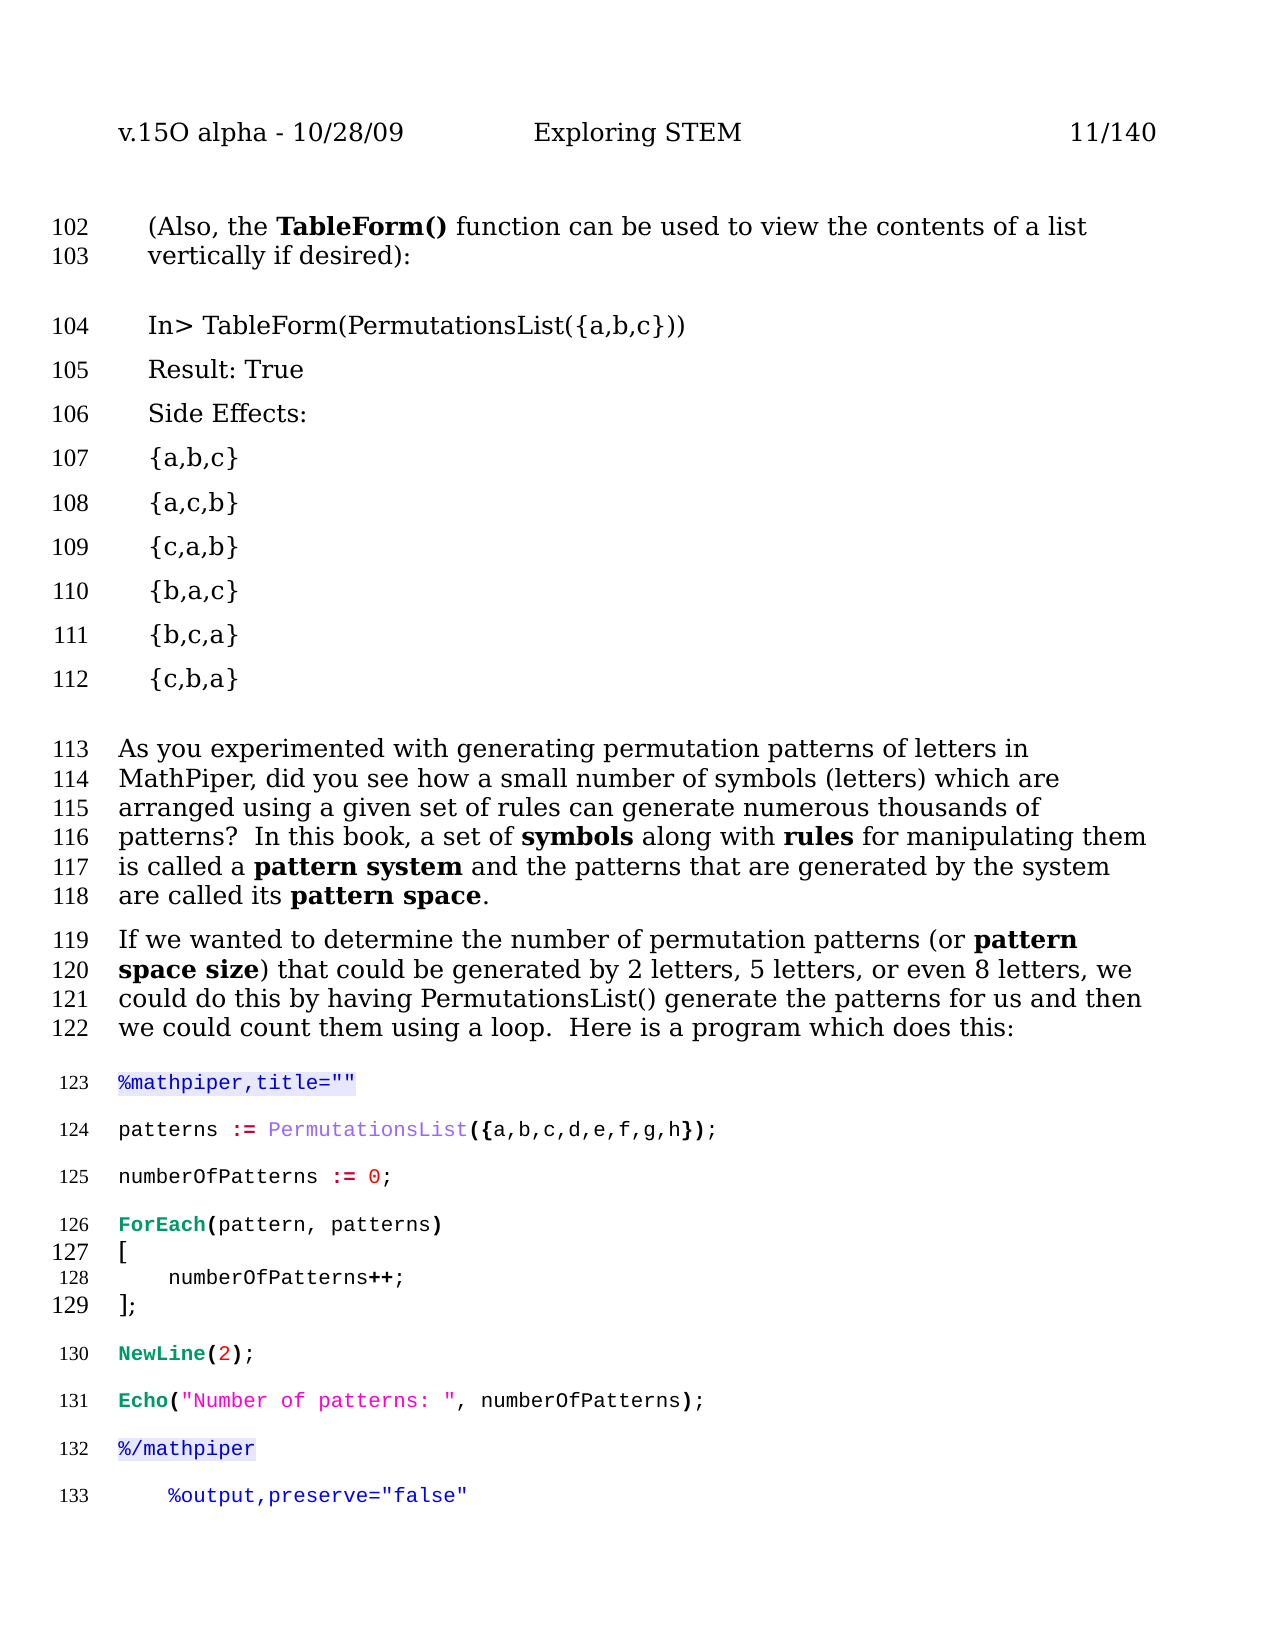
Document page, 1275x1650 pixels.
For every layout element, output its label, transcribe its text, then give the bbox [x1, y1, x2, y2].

text Echo("Number of patterns: ", numberOfPatterns); [118, 1390, 1157, 1414]
text %/mathpiper [118, 1438, 1157, 1461]
text %output,preserve="false" [118, 1485, 1157, 1509]
text {a,c,b} [148, 488, 1157, 517]
text If we wanted to determine the number of permutation patterns (or pattern space size) that could be generated by 2 letters, 5 letters, or even 8 letters, we could do this by having PermutationsList() generate the patterns for us and then we could count them using a loop. Here is a program which does this: [118, 925, 1157, 1042]
text {c,a,b} [148, 532, 1157, 561]
text (Also, the TableForm() function can be used to view the contents of a list vertically if desired): [148, 212, 1157, 270]
text numberOfPatterns++; [118, 1267, 1157, 1290]
text {a,b,c} [148, 444, 1157, 473]
text {c,b,a} [148, 664, 1157, 694]
text {b,a,c} [148, 576, 1157, 605]
text ]; [118, 1290, 1157, 1319]
text ForEach(pattern, patterns) [118, 1214, 1157, 1237]
text numberOfPatterns := 0; [118, 1167, 1157, 1190]
text %mathpiper,title="" [118, 1072, 1157, 1096]
text {b,c,a} [148, 620, 1157, 649]
text NewLine(2); [118, 1343, 1157, 1367]
text In> TableForm(PermutationsList({a,b,c})) [148, 311, 1157, 340]
text patterns := PermutationsList({a,b,c,d,e,f,g,h}); [118, 1119, 1157, 1143]
text As you experimented with generating permutation patterns of letters in MathPiper, did you see how a small number of symbols (letters) which are arranged using a given set of rules can generate numerous thousands of patterns? In this book, a set of symbols along with rules for manipulating them is called a pattern system and the patterns that are generated by the system are called its pattern space. [118, 734, 1157, 910]
text Result: True [148, 355, 1157, 384]
text Side Effects: [148, 399, 1157, 429]
text [ [118, 1237, 1157, 1267]
